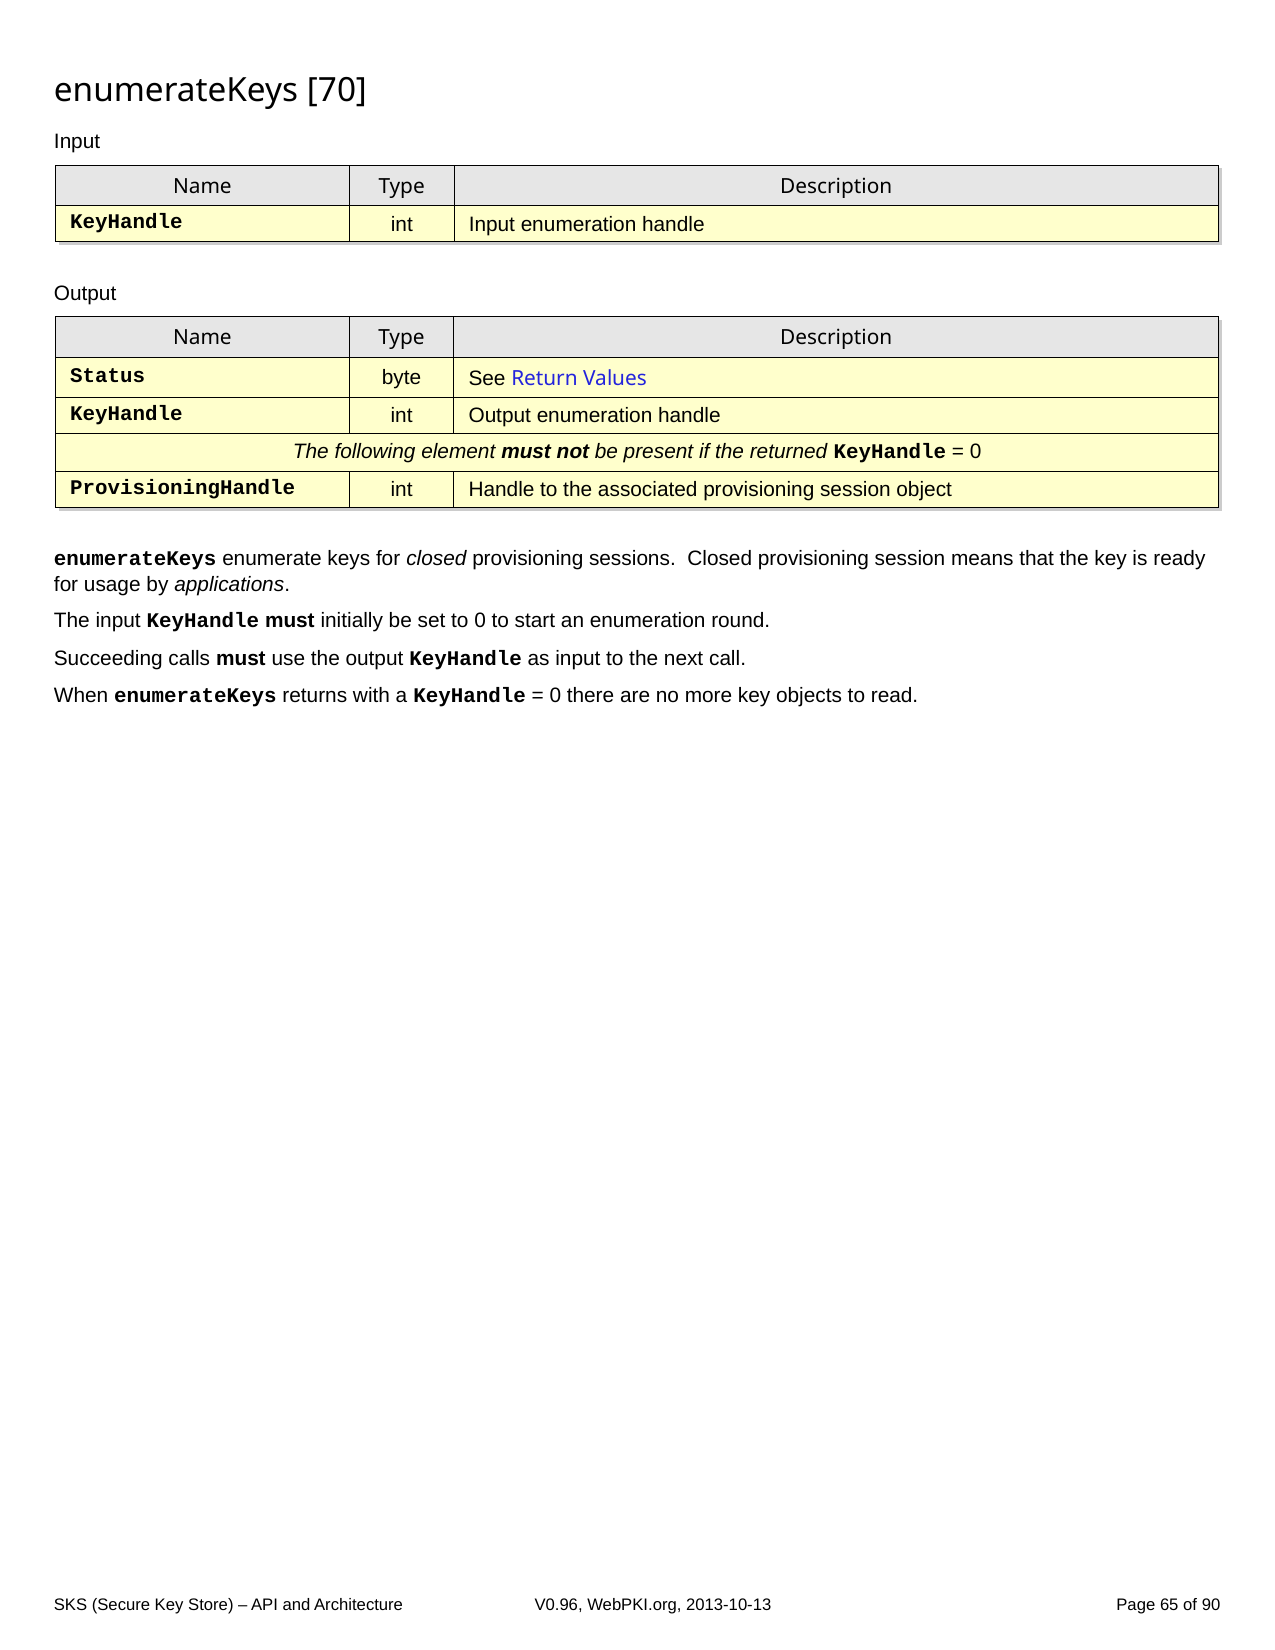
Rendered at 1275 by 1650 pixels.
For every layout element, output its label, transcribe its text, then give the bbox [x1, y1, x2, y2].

subtitle enumerateKeys [70] [54, 66, 1221, 111]
table_cell int [350, 398, 453, 433]
table_cell int [350, 206, 454, 241]
table_cell byte [350, 358, 453, 397]
table_header Name [56, 317, 349, 357]
table_cell KeyHandle [56, 206, 349, 241]
table_header Type [350, 317, 453, 357]
table_cell int [350, 472, 453, 507]
table_cell Output enumeration handle [454, 398, 1218, 433]
text Succeeding calls must use the output KeyHandle as input to the next call. [54, 645, 1221, 671]
text enumerateKeys enumerate keys for closed provisioning sessions. Closed provisioning session means that the key is ready for usage by applications. [54, 546, 1221, 596]
table_cell KeyHandle [56, 398, 349, 433]
table_header Description [454, 317, 1218, 357]
text Input [54, 129, 1221, 153]
table_cell Status [56, 358, 349, 397]
table_cell The following element must not be present if the returned KeyHandle = 0 [56, 434, 1218, 471]
table_cell ProvisioningHandle [56, 472, 349, 507]
text When enumerateKeys returns with a KeyHandle = 0 there are no more key objects to read. [54, 683, 1221, 709]
table_cell Input enumeration handle [455, 206, 1218, 241]
table_cell See Return Values [454, 358, 1218, 397]
table_cell Handle to the associated provisioning session object [454, 472, 1218, 507]
text Output [54, 281, 1221, 304]
table_header Description [455, 166, 1218, 205]
table_header Name [56, 166, 349, 205]
text The input KeyHandle must initially be set to 0 to start an enumeration round. [54, 608, 1221, 634]
table_header Type [350, 166, 454, 205]
